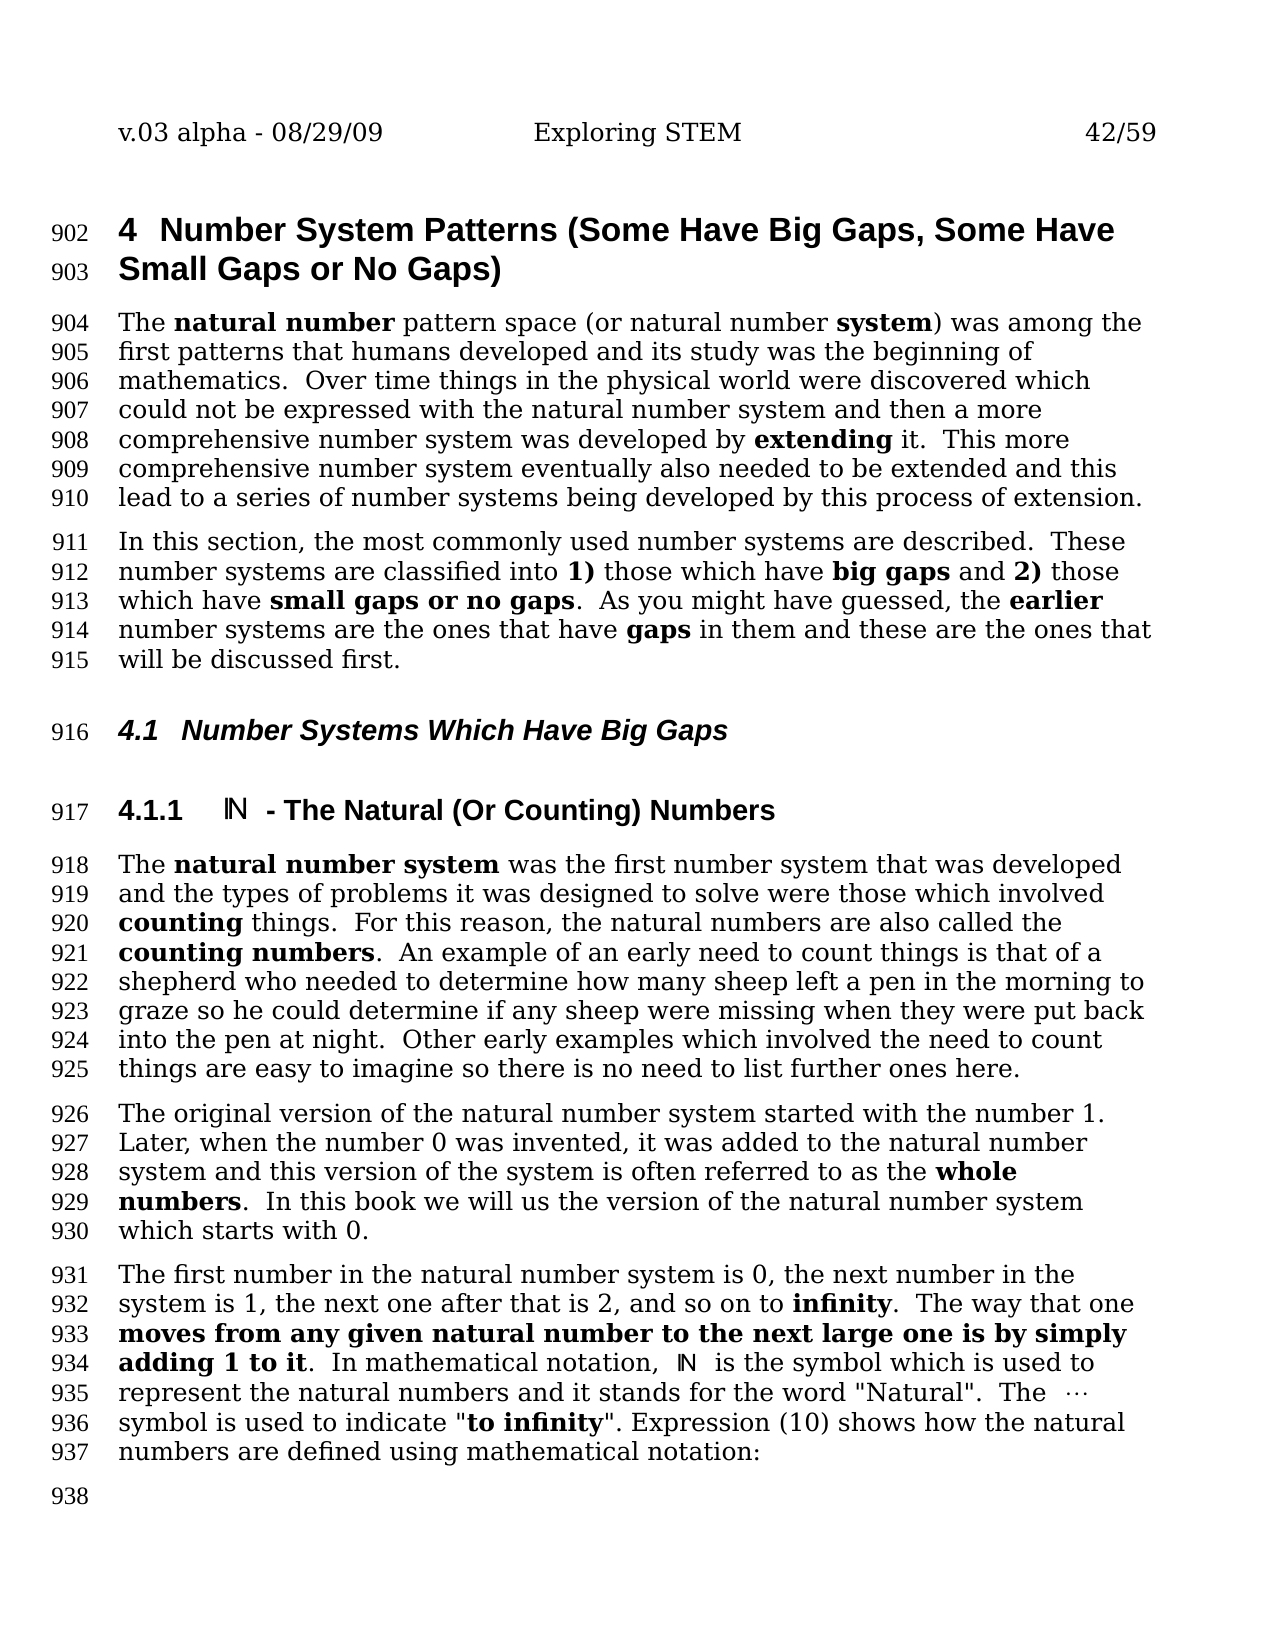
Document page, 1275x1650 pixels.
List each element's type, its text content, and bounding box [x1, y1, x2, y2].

subtitle Number System Patterns (Some Have Big Gaps, Some Have Small Gaps or No Gaps) [118, 210, 1157, 287]
text The original version of the natural number system started with the number 1. Later, when the number 0 was invented, it was added to the natural number system and this version of the system is often referred to as the whole numbers. In this book we will us the version of the natural number system which starts with 0. [118, 1099, 1157, 1245]
text In this section, the most commonly used number systems are described. These number systems are classified into 1) those which have big gaps and 2) those which have small gaps or no gaps. As you might have guessed, the earlier number systems are the ones that have gaps in them and these are the ones that will be discussed first. [118, 528, 1157, 674]
text The natural number system was the first number system that was developed and the types of problems it was designed to solve were those which involved counting things. For this reason, the natural numbers are also called the counting numbers. An example of an early need to count things is that of a shepherd who needed to determine how many sheep left a pen in the morning to graze so he could determine if any sheep were missing when they were put back into the pen at night. Other early examples which involved the need to count things are easy to imagine so there is no need to list further ones here. [118, 850, 1157, 1084]
text The natural number pattern space (or natural number system) was among the first patterns that humans developed and its study was the beginning of mathematics. Over time things in the physical world were discovered which could not be expressed with the natural number system and then a more comprehensive number system was developed by extending it. This more comprehensive number system eventually also needed to be extended and this lead to a series of number systems being developed by this process of extension. [118, 308, 1157, 513]
subtitle - The Natural (Or Counting) Numbers [118, 792, 1157, 829]
text The first number in the natural number system is 0, the next number in the system is 1, the next one after that is 2, and so on to infinity. The way that one moves from any given natural number to the next large one is by simply adding 1 to it. In mathematical notation,is the symbol which is used to represent the natural numbers and it stands for the word "Natural". Thesymbol is used to indicate "to infinity". Expression (10) shows how the natural numbers are defined using mathematical notation: [118, 1260, 1157, 1466]
subtitle Number Systems Which Have Big Gaps [118, 713, 1157, 747]
